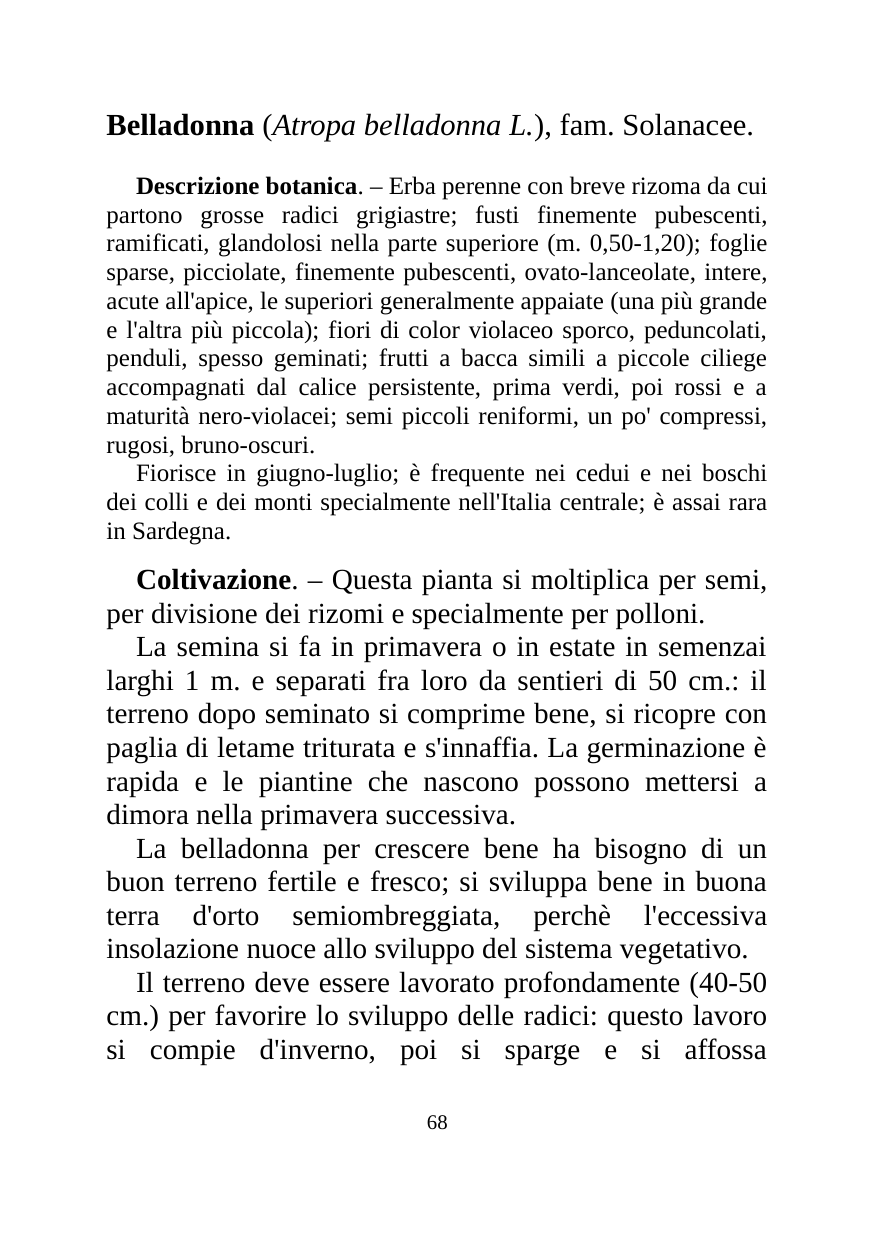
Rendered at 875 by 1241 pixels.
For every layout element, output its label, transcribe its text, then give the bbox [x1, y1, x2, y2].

text Il terreno deve essere lavorato profondamente (40-50 cm.) per favorire lo sviluppo delle radici: questo lavoro si compie d'inverno, poi si sparge e si affossa [106, 965, 768, 1066]
text Descrizione botanica. – Erba perenne con breve rizoma da cui partono grosse radici grigiastre; fusti finemente pubescenti, ramificati, glandolosi nella parte superiore (m. 0,50-1,20); foglie sparse, picciolate, finemente pubescenti, ovato-lanceolate, intere, acute all'apice, le superiori generalmente appaiate (una più grande e l'altra più piccola); fiori di color violaceo sporco, peduncolati, penduli, spesso geminati; frutti a bacca simili a piccole ciliege accompagnati dal calice persistente, prima verdi, poi rossi e a maturità nero-violacei; semi piccoli reniformi, un po' compressi, rugosi, bruno-oscuri. [106, 171, 768, 458]
subtitle Belladonna (Atropa belladonna L.), fam. Solanacee. [106, 106, 768, 142]
text Coltivazione. – Questa pianta si moltiplica per semi, per divisione dei rizomi e specialmente per polloni. [106, 562, 768, 629]
text La belladonna per crescere bene ha bisogno di un buon terreno fertile e fresco; si sviluppa bene in buona terra d'orto semiombreggiata, perchè l'eccessiva insolazione nuoce allo sviluppo del sistema vegetativo. [106, 831, 768, 965]
text La semina si fa in primavera o in estate in semenzai larghi 1 m. e separati fra loro da sentieri di 50 cm.: il terreno dopo seminato si comprime bene, si ricopre con paglia di letame triturata e s'innaffia. La germinazione è rapida e le piantine che nascono possono mettersi a dimora nella primavera successiva. [106, 629, 768, 831]
text Fiorisce in giugno-luglio; è frequente nei cedui e nei boschi dei colli e dei monti specialmente nell'Italia centrale; è assai rara in Sardegna. [106, 458, 768, 545]
